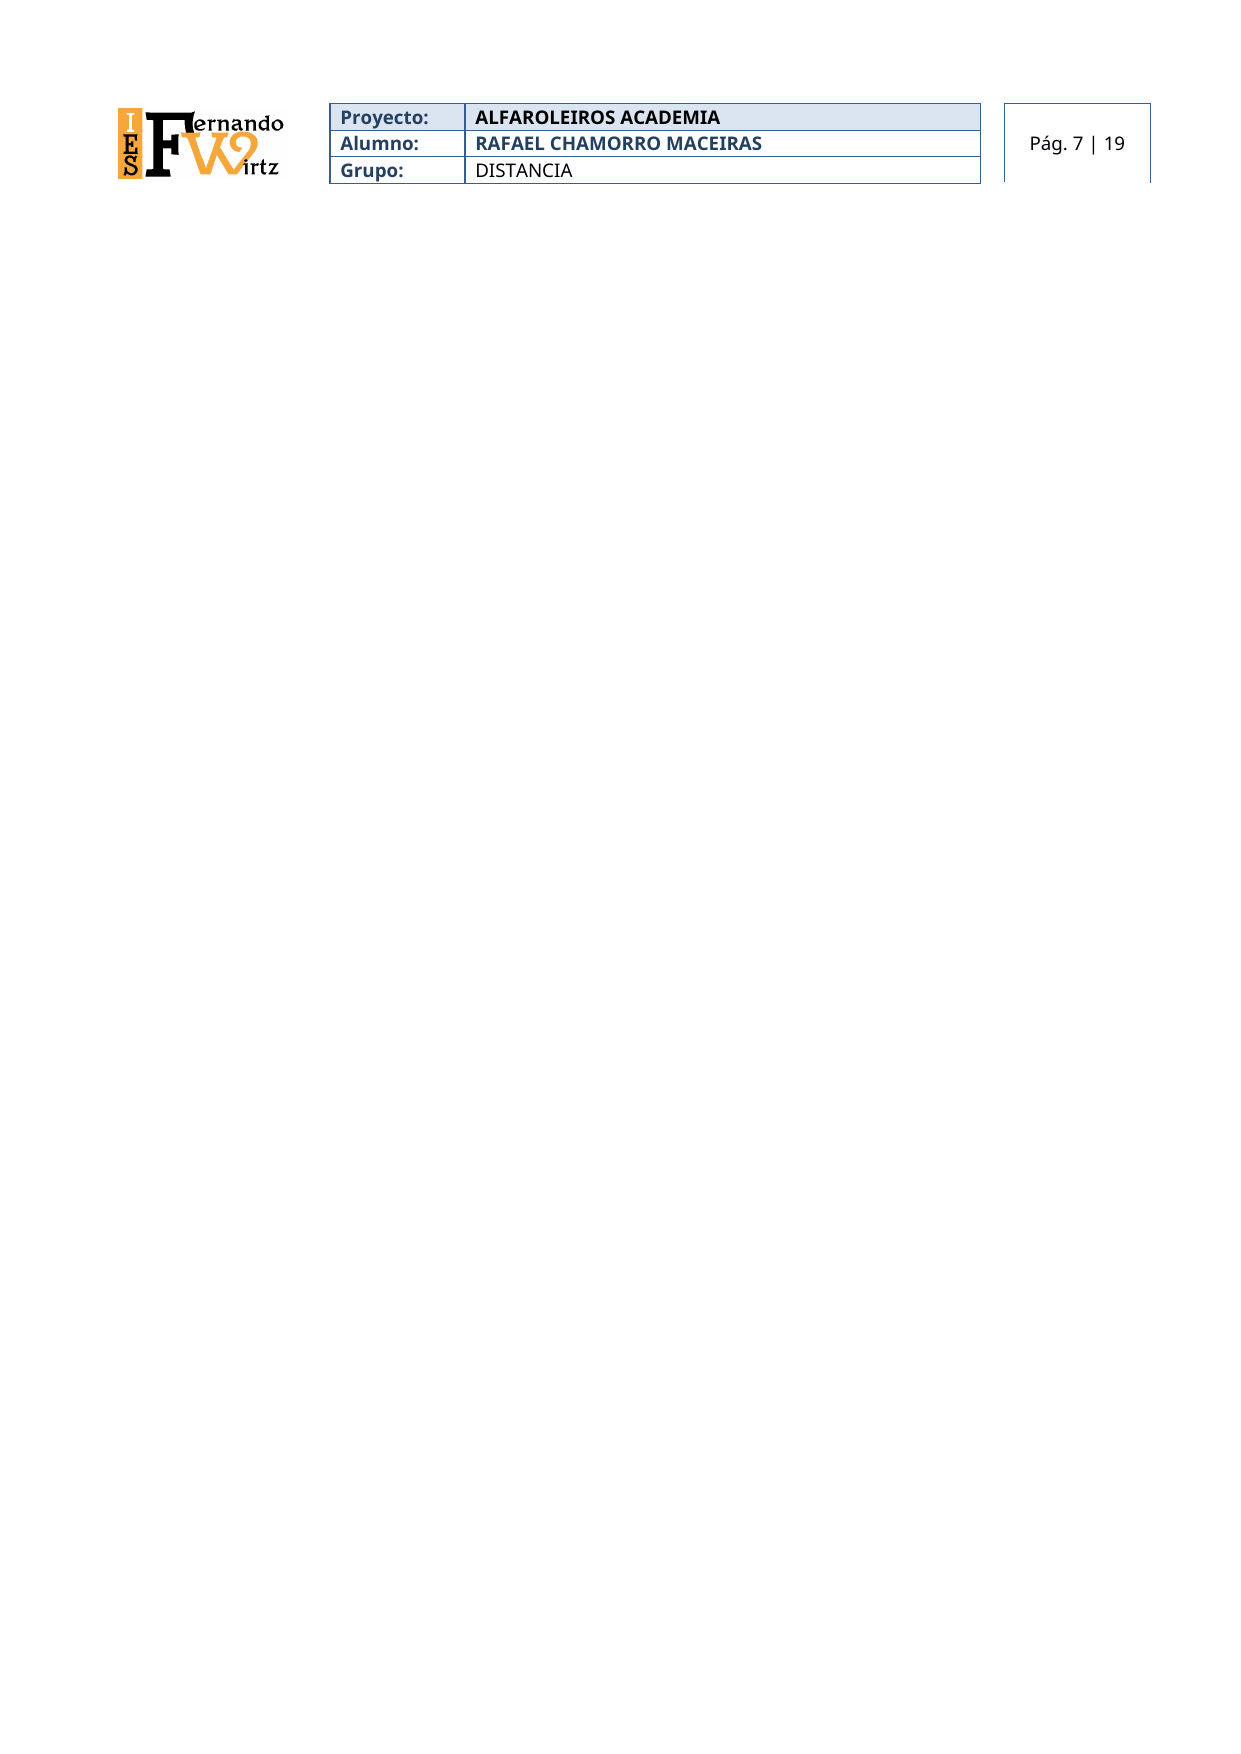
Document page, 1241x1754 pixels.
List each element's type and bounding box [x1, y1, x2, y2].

picture [118, 108, 287, 179]
